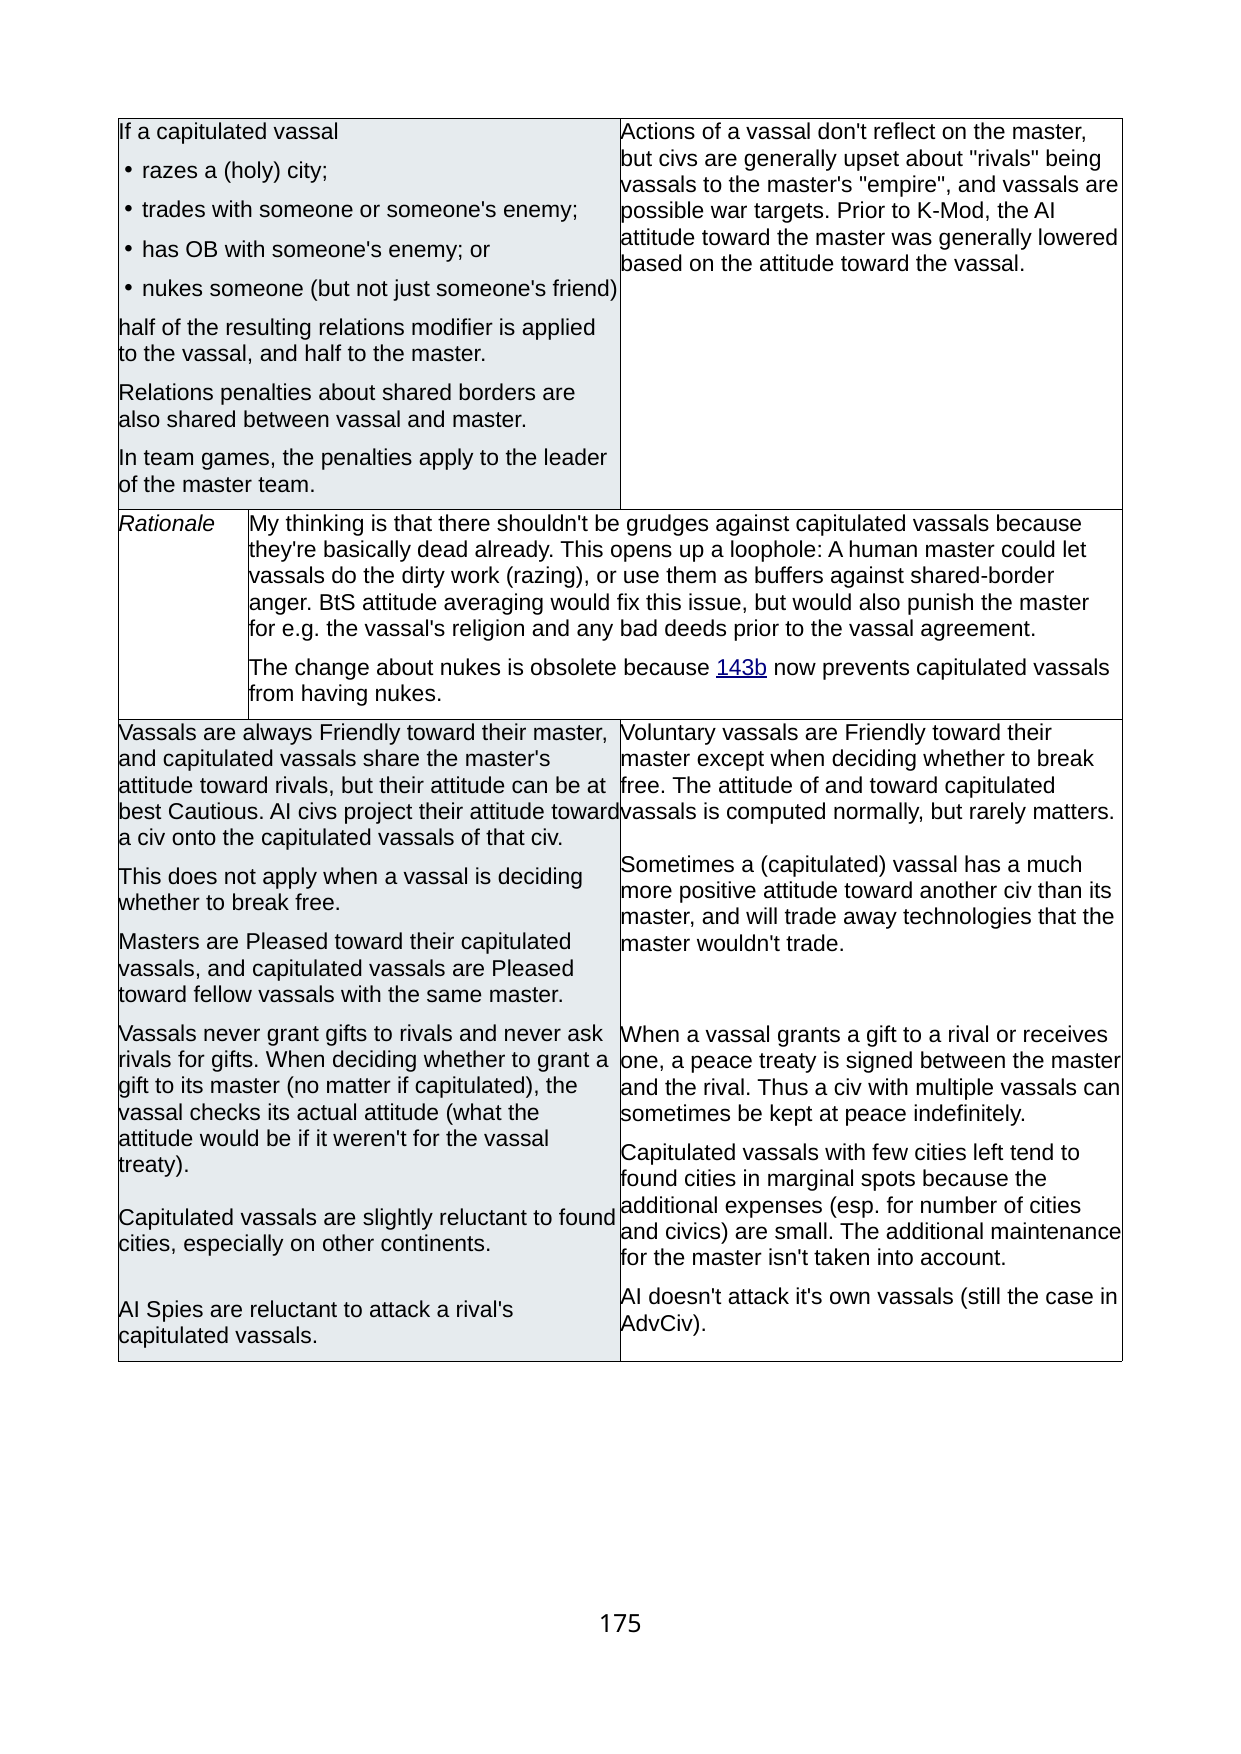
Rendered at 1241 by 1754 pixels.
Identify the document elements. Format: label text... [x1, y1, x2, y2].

table_cell Vassals are always Friendly toward their master, and capitulated vassals share the master's attitude toward rivals, but their attitude can be at best Cautious. AI civs project their attitude toward a civ onto the capitulated vassals of that civ. This does not apply when a vassal is deciding whether to break free. Masters are Pleased toward their capitulated vassals, and capitulated vassals are Pleased toward fellow vassals with the same master. Vassals never grant gifts to rivals and never ask rivals for gifts. When deciding whether to grant a gift to its master (no matter if capitulated), the vassal checks its actual attitude (what the attitude would be if it weren't for the vassal treaty). Capitulated vassals are slightly reluctant to found cities, especially on other continents. AI Spies are reluctant to attack a rival's capitulated vassals. [119, 720, 620, 1361]
table_cell Actions of a vassal don't reflect on the master, but civs are generally upset about "rivals" being vassals to the master's "empire", and vassals are possible war targets. Prior to K-Mod, the AI attitude toward the master was generally lowered based on the attitude toward the vassal. [621, 119, 1122, 509]
table_cell Voluntary vassals are Friendly toward their master except when deciding whether to break free. The attitude of and toward capitulated vassals is computed normally, but rarely matters. Sometimes a (capitulated) vassal has a much more positive attitude toward another civ than its master, and will trade away technologies that the master wouldn't trade. When a vassal grants a gift to a rival or receives one, a peace treaty is signed between the master and the rival. Thus a civ with multiple vassals can sometimes be kept at peace indefinitely. Capitulated vassals with few cities left tend to found cities in marginal spots because the additional expenses (esp. for number of cities and civics) are small. The additional maintenance for the master isn't taken into account. AI doesn't attack it's own vassals (still the case in AdvCiv). [621, 720, 1122, 1361]
table_cell Rationale [119, 510, 248, 719]
table_cell If a capitulated vassal razes a (holy) city; trades with someone or someone's enemy; has OB with someone's enemy; or nukes someone (but not just someone's friend) half of the resulting relations modifier is applied to the vassal, and half to the master. Relations penalties about shared borders are also shared between vassal and master. In team games, the penalties apply to the leader of the master team. [119, 119, 620, 509]
table_cell My thinking is that there shouldn't be grudges against capitulated vassals because they're basically dead already. This opens up a loophole: A human master could let vassals do the dirty work (razing), or use them as buffers against shared-border anger. BtS attitude averaging would fix this issue, but would also punish the master for e.g. the vassal's religion and any bad deeds prior to the vassal agreement. The change about nukes is obsolete because 143b now prevents capitulated vassals from having nukes. [249, 510, 1122, 719]
